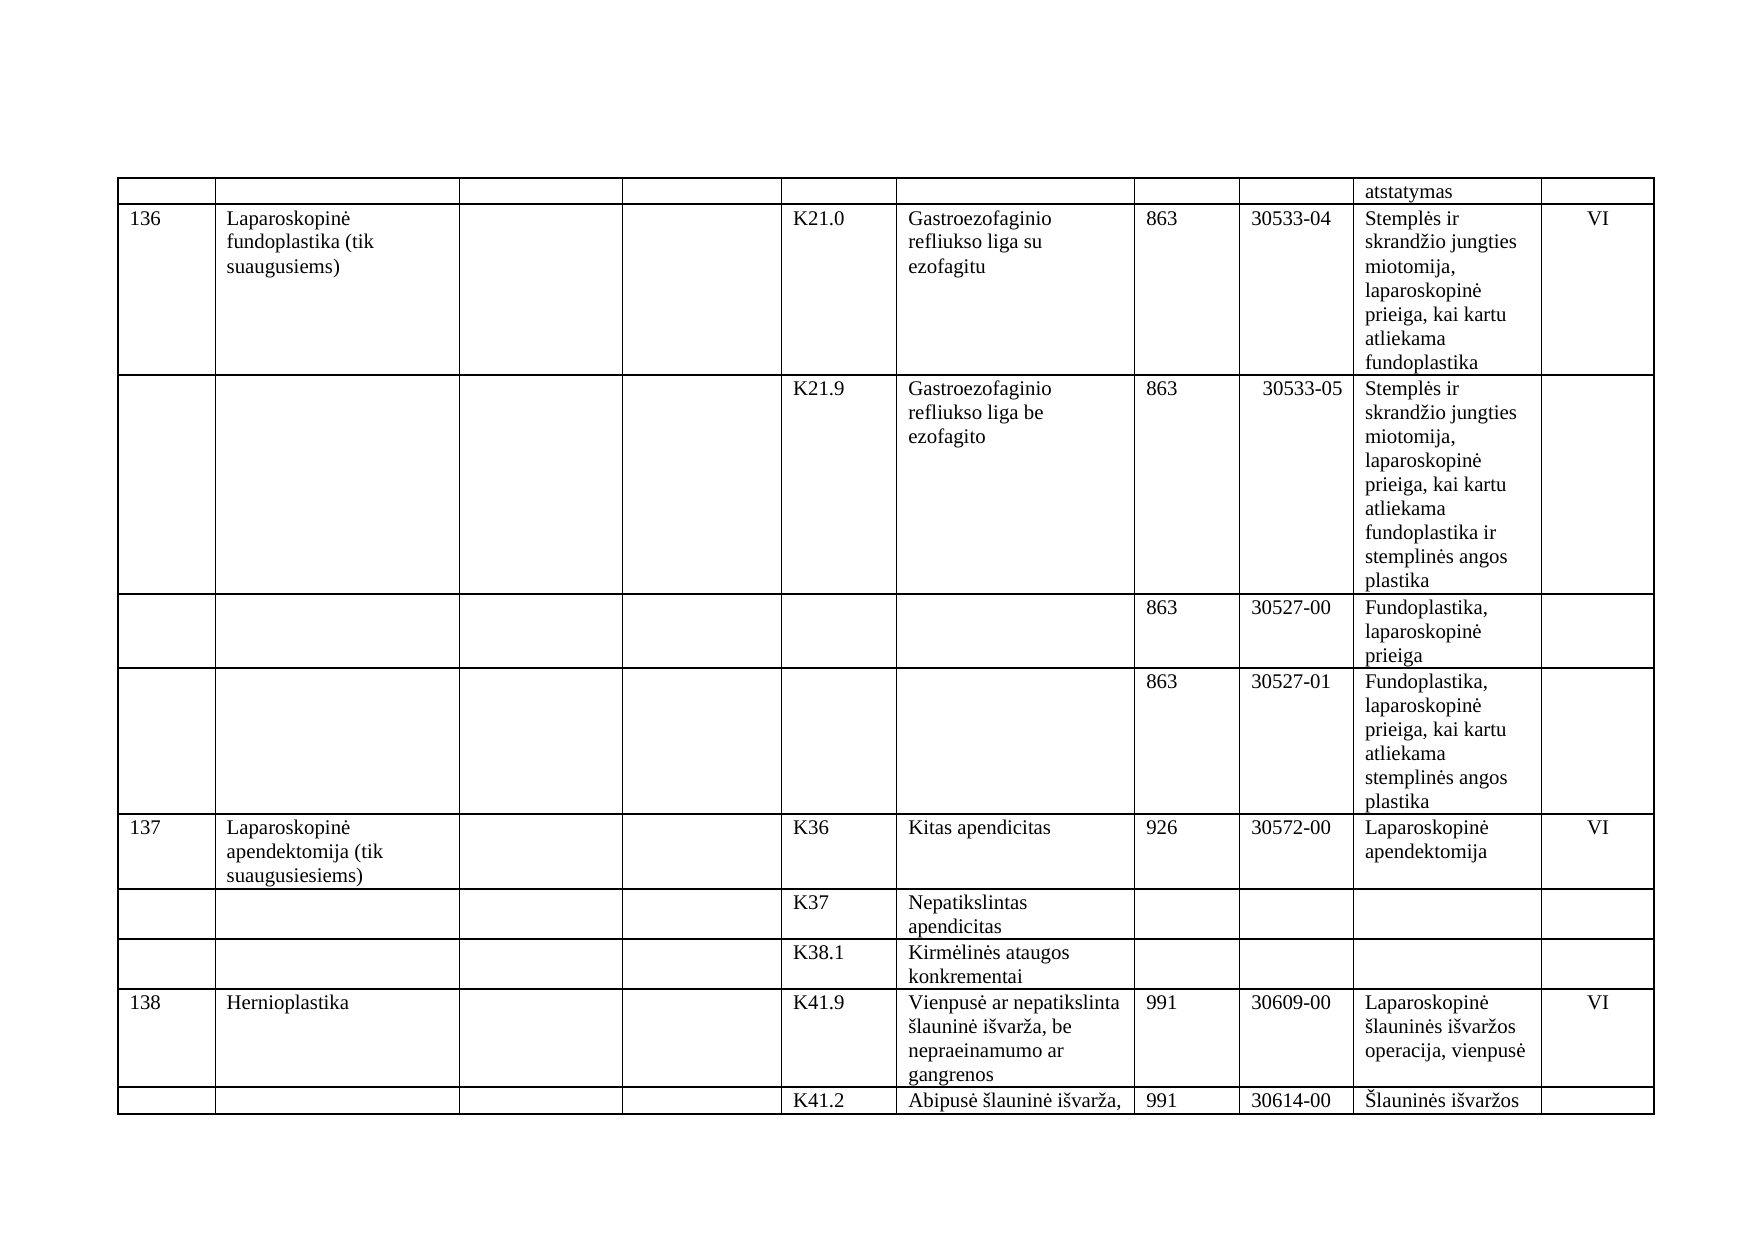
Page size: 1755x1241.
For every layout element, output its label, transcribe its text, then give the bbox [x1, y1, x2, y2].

table_cell [216, 1088, 459, 1112]
table_cell [897, 179, 1134, 203]
table_cell [1135, 179, 1239, 203]
table_cell [460, 940, 622, 988]
table_cell [1542, 1088, 1653, 1112]
table_cell [216, 669, 459, 813]
table_cell [623, 890, 781, 938]
table_cell K21.0 [782, 205, 896, 374]
table_cell 30609-00 [1240, 990, 1353, 1086]
table_cell [216, 940, 459, 988]
table_cell [119, 1088, 215, 1112]
table_cell K38.1 [782, 940, 896, 988]
table_cell 863 [1135, 205, 1239, 374]
table_cell [1240, 890, 1353, 938]
table_cell [216, 179, 459, 203]
table_cell K21.9 [782, 376, 896, 592]
table_cell [119, 179, 215, 203]
table_cell [460, 890, 622, 938]
table_cell 863 [1135, 376, 1239, 592]
table_cell Laparoskopinė apendektomija [1354, 815, 1541, 887]
table_cell Šlauninės išvaržos [1354, 1088, 1541, 1112]
table_cell [782, 179, 896, 203]
table_cell 863 [1135, 595, 1239, 667]
table_cell K41.2 [782, 1088, 896, 1112]
table_cell [460, 669, 622, 813]
table_cell Kitas apendicitas [897, 815, 1134, 887]
table_cell Stemplės ir skrandžio jungties miotomija, laparoskopinė prieiga, kai kartu atliekama fundoplastika [1354, 205, 1541, 374]
table_cell VI [1542, 815, 1653, 887]
table_cell [119, 595, 215, 667]
table_cell K41.9 [782, 990, 896, 1086]
table_cell [623, 815, 781, 887]
table_cell [216, 595, 459, 667]
table_cell [460, 205, 622, 374]
table_cell K37 [782, 890, 896, 938]
table_cell [460, 179, 622, 203]
table_cell 30533-04 [1240, 205, 1353, 374]
table_cell [119, 376, 215, 592]
table_cell K36 [782, 815, 896, 887]
table_cell Vienpusė ar nepatikslinta šlauninė išvarža, be nepraeinamumo ar gangrenos [897, 990, 1134, 1086]
table_cell [1542, 179, 1653, 203]
table_cell 991 [1135, 1088, 1239, 1112]
table_cell Nepatikslintas apendicitas [897, 890, 1134, 938]
table_cell [623, 179, 781, 203]
table_cell Stemplės ir skrandžio jungties miotomija, laparoskopinė prieiga, kai kartu atliekama fundoplastika ir stemplinės angos plastika [1354, 376, 1541, 592]
table_cell [460, 595, 622, 667]
table_cell [623, 669, 781, 813]
table_cell Abipusė šlauninė išvarža, [897, 1088, 1134, 1112]
table_cell [460, 1088, 622, 1112]
table_cell VI [1542, 990, 1653, 1086]
table_cell [1542, 595, 1653, 667]
table_cell [623, 376, 781, 592]
table_cell [1354, 940, 1541, 988]
table_cell [623, 1088, 781, 1112]
table_cell 863 [1135, 669, 1239, 813]
table_cell [1240, 940, 1353, 988]
table_cell [119, 669, 215, 813]
table_cell Gastroezofaginio refliukso liga be ezofagito [897, 376, 1134, 592]
table_cell Laparoskopinė fundoplastika (tik suaugusiems) [216, 205, 459, 374]
table_cell [460, 990, 622, 1086]
table_cell [1135, 940, 1239, 988]
table_cell [1240, 179, 1353, 203]
table_cell 30527-00 [1240, 595, 1353, 667]
table_cell [897, 595, 1134, 667]
table_cell 30527-01 [1240, 669, 1353, 813]
table_cell 30533-05 [1240, 376, 1353, 592]
table_cell [623, 205, 781, 374]
table_cell Hernioplastika [216, 990, 459, 1086]
table_cell Kirmėlinės ataugos konkrementai [897, 940, 1134, 988]
table_cell [623, 595, 781, 667]
table_cell 926 [1135, 815, 1239, 887]
table_cell 991 [1135, 990, 1239, 1086]
table_cell Laparoskopinė šlauninės išvaržos operacija, vienpusė [1354, 990, 1541, 1086]
table_cell Laparoskopinė apendektomija (tik suaugusiesiems) [216, 815, 459, 887]
table_cell 30572-00 [1240, 815, 1353, 887]
table_cell [1542, 376, 1653, 592]
table_cell 30614-00 [1240, 1088, 1353, 1112]
table_cell [623, 940, 781, 988]
table_cell [119, 940, 215, 988]
table_cell [216, 376, 459, 592]
table_cell 137 [119, 815, 215, 887]
table_cell 138 [119, 990, 215, 1086]
table_cell VI [1542, 205, 1653, 374]
table_cell [782, 595, 896, 667]
table_cell [1354, 890, 1541, 938]
table_cell [897, 669, 1134, 813]
table_cell [216, 890, 459, 938]
table_cell Fundoplastika, laparoskopinė prieiga, kai kartu atliekama stemplinės angos plastika [1354, 669, 1541, 813]
table_cell [1542, 940, 1653, 988]
table_cell Gastroezofaginio refliukso liga su ezofagitu [897, 205, 1134, 374]
table_cell [460, 815, 622, 887]
table_cell [1135, 890, 1239, 938]
table_cell [1542, 890, 1653, 938]
table_cell [119, 890, 215, 938]
table_cell [460, 376, 622, 592]
table_cell atstatymas [1354, 179, 1541, 203]
table_cell [623, 990, 781, 1086]
table_cell [1542, 669, 1653, 813]
table_cell Fundoplastika, laparoskopinė prieiga [1354, 595, 1541, 667]
table_cell 136 [119, 205, 215, 374]
table_cell [782, 669, 896, 813]
